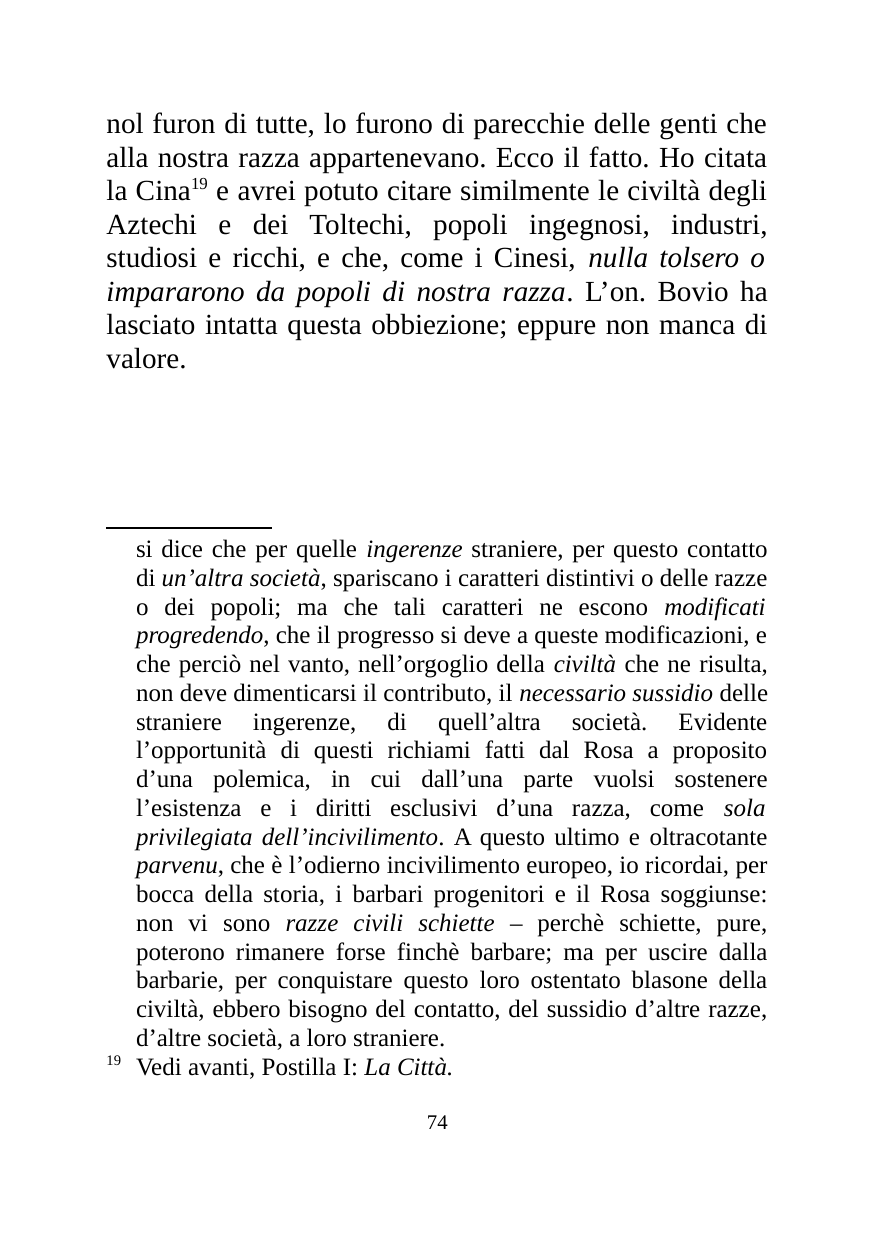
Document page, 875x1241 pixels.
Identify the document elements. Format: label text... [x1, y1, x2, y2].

text nol furon di tutte, lo furono di parecchie delle genti che alla nostra razza appartenevano. Ecco il fatto. Ho citata la Cina e avrei potuto citare similmente le civiltà degli Aztechi e dei Toltechi, popoli ingegnosi, industri, studiosi e ricchi, e che, come i Cinesi, nulla tolsero o impararono da popoli di nostra razza. L’on. Bovio ha lasciato intatta questa obbiezione; eppure non manca di valore. [106, 106, 768, 374]
text si dice che per quelle ingerenze straniere, per questo contatto di un’altra società, spariscano i caratteri distintivi o delle razze o dei popoli; ma che tali caratteri ne escono modificati progredendo, che il progresso si deve a queste modificazioni, e che perciò nel vanto, nell’orgoglio della civiltà che ne risulta, non deve dimenticarsi il contributo, il necessario sussidio delle straniere ingerenze, di quell’altra società. Evidente l’opportunità di questi richiami fatti dal Rosa a proposito d’una polemica, in cui dall’una parte vuolsi sostenere l’esistenza e i diritti esclusivi d’una razza, come sola privilegiata dell’incivilimento. A questo ultimo e oltracotante parvenu, che è l’odierno incivilimento europeo, io ricordai, per bocca della storia, i barbari progenitori e il Rosa soggiunse: non vi sono razze civili schiette – perchè schiette, pure, poterono rimanere forse finchè barbare; ma per uscire dalla barbarie, per conquistare questo loro ostentato blasone della civiltà, ebbero bisogno del contatto, del sussidio d’altre razze, d’altre società, a loro straniere. [106, 534, 768, 1052]
text Vedi avanti, Postilla I: La Città. [106, 1052, 768, 1080]
